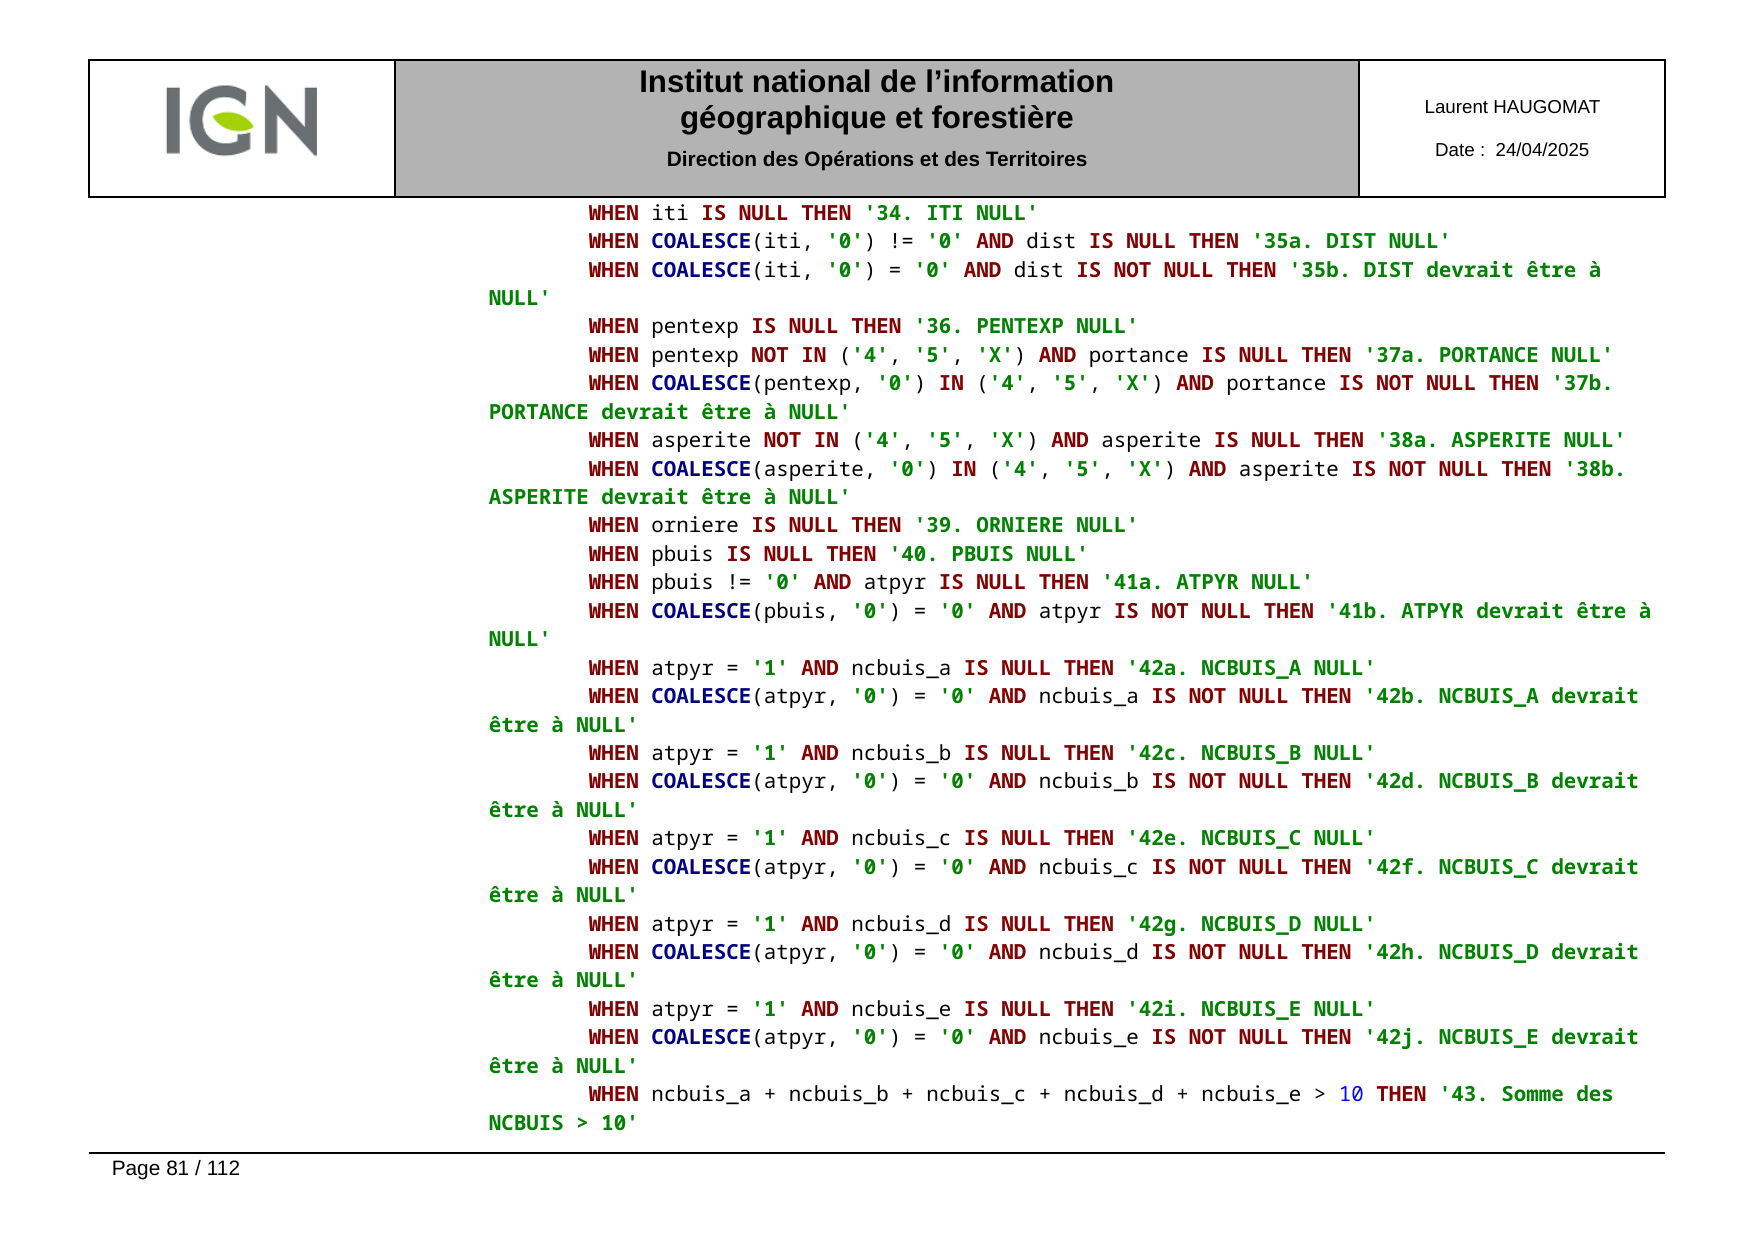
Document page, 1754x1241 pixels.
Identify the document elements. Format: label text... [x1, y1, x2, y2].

picture [141, 62, 343, 180]
table_cell WHEN iti IS NULL THEN '34. ITI NULL' WHEN COALESCE(iti, '0') != '0' AND dist IS NULL THEN '35a. DIST NULL' WHEN COALESCE(iti, '0') = '0' AND dist IS NOT NULL THEN '35b. DIST devrait être à NULL' WHEN pentexp IS NULL THEN '36. PENTEXP NULL' WHEN pentexp NOT IN ('4', '5', 'X') AND portance IS NULL THEN '37a. PORTANCE NULL' WHEN COALESCE(pentexp, '0') IN ('4', '5', 'X') AND portance IS NOT NULL THEN '37b. PORTANCE devrait être à NULL' WHEN asperite NOT IN ('4', '5', 'X') AND asperite IS NULL THEN '38a. ASPERITE NULL' WHEN COALESCE(asperite, '0') IN ('4', '5', 'X') AND asperite IS NOT NULL THEN '38b. ASPERITE devrait être à NULL' WHEN orniere IS NULL THEN '39. ORNIERE NULL' WHEN pbuis IS NULL THEN '40. PBUIS NULL' WHEN pbuis != '0' AND atpyr IS NULL THEN '41a. ATPYR NULL' WHEN COALESCE(pbuis, '0') = '0' AND atpyr IS NOT NULL THEN '41b. ATPYR devrait être à NULL' WHEN atpyr = '1' AND ncbuis_a IS NULL THEN '42a. NCBUIS_A NULL' WHEN COALESCE(atpyr, '0') = '0' AND ncbuis_a IS NOT NULL THEN '42b. NCBUIS_A devrait être à NULL' WHEN atpyr = '1' AND ncbuis_b IS NULL THEN '42c. NCBUIS_B NULL' WHEN COALESCE(atpyr, '0') = '0' AND ncbuis_b IS NOT NULL THEN '42d. NCBUIS_B devrait être à NULL' WHEN atpyr = '1' AND ncbuis_c IS NULL THEN '42e. NCBUIS_C NULL' WHEN COALESCE(atpyr, '0') = '0' AND ncbuis_c IS NOT NULL THEN '42f. NCBUIS_C devrait être à NULL' WHEN atpyr = '1' AND ncbuis_d IS NULL THEN '42g. NCBUIS_D NULL' WHEN COALESCE(atpyr, '0') = '0' AND ncbuis_d IS NOT NULL THEN '42h. NCBUIS_D devrait être à NULL' WHEN atpyr = '1' AND ncbuis_e IS NULL THEN '42i. NCBUIS_E NULL' WHEN COALESCE(atpyr, '0') = '0' AND ncbuis_e IS NOT NULL THEN '42j. NCBUIS_E devrait être à NULL' WHEN ncbuis_a + ncbuis_b + ncbuis_c + ncbuis_d + ncbuis_e > 10 THEN '43. Somme des NCBUIS > 10' [483, 198, 1665, 1142]
table_cell [89, 198, 483, 1142]
